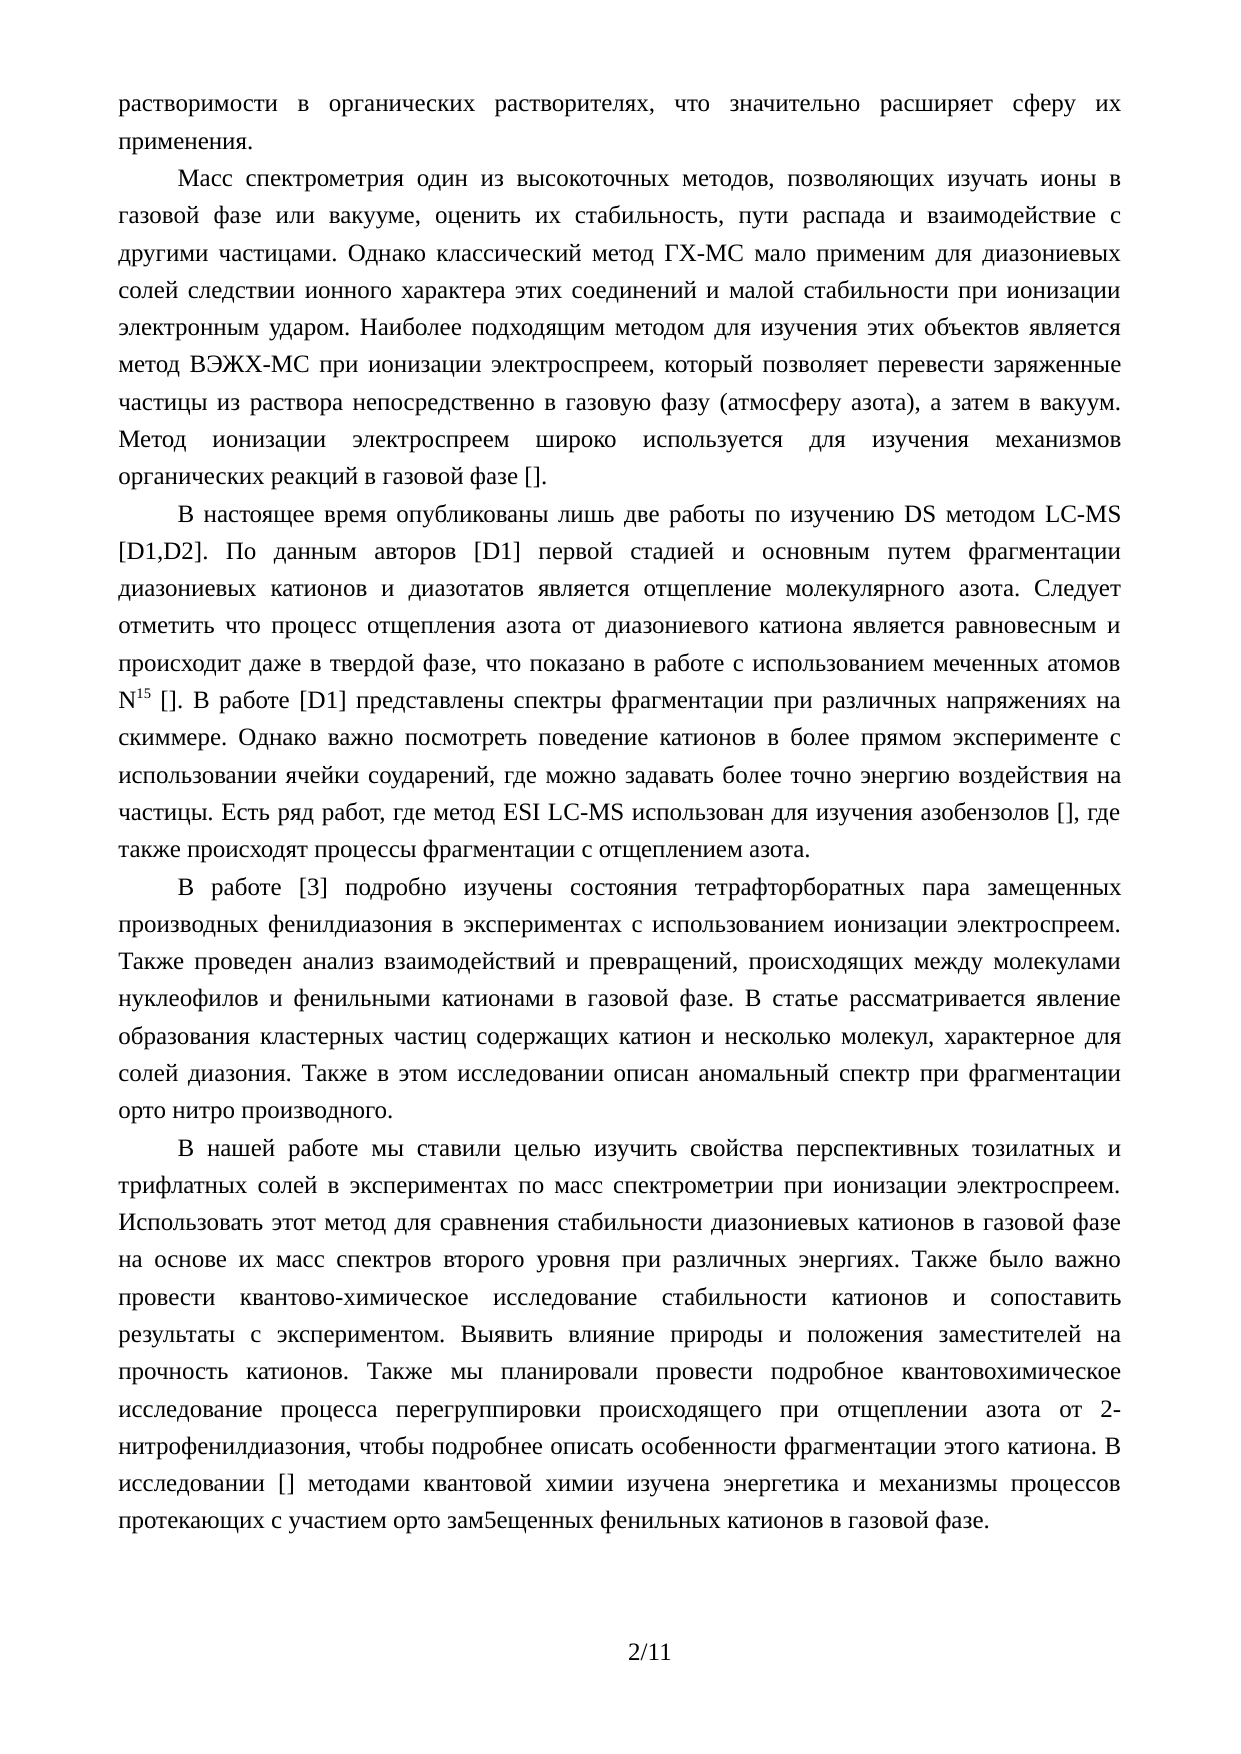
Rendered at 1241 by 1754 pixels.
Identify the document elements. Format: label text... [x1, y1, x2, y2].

list растворимости в органических растворителях, что значительно расширяет сферу их применения. [118, 88, 1122, 154]
list В нашей работе мы ставили целью изучить свойства перспективных тозилатных и трифлатных солей в экспериментах по масс спектрометрии при ионизации электроспреем. Использовать этот метод для сравнения стабильности диазониевых катионов в газовой фазе на основе их масс спектров второго уровня при различных энергиях. Также было важно провести квантово-химическое исследование стабильности катионов и сопоставить результаты с экспериментом. Выявить влияние природы и положения заместителей на прочность катионов. Также мы планировали провести подробное квантовохимическое исследование процесса перегруппировки происходящего при отщеплении азота от 2-нитрофенилдиазония, чтобы подробнее описать особенности фрагментации этого катиона. В исследовании [] методами квантовой химии изучена энергетика и механизмы процессов протекающих с участием орто зам5ещенных фенильных катионов в газовой фазе. [118, 1133, 1122, 1534]
list В настоящее время опубликованы лишь две работы по изучению DS методом LC-MS [D1,D2]. По данным авторов [D1] первой стадией и основным путем фрагментации диазониевых катионов и диазотатов является отщепление молекулярного азота. Следует отметить что процесс отщепления азота от диазониевого катиона является равновесным и происходит даже в твердой фазе, что показано в работе с использованием меченных атомов N15 []. В работе [D1] представлены спектры фрагментации при различных напряжениях на скиммере. Однако важно посмотреть поведение катионов в более прямом эксперименте с использовании ячейки соударений, где можно задавать более точно энергию воздействия на частицы. Есть ряд работ, где метод ESI LC-MS использован для изучения азобензолов [], где также происходят процессы фрагментации с отщеплением азота. [118, 499, 1122, 863]
list В работе [3] подробно изучены состояния тетрафторборатных пара замещенных производных фенилдиазония в экспериментах с использованием ионизации электроспреем. Также проведен анализ взаимодействий и превращений, происходящих между молекулами нуклеофилов и фенильными катионами в газовой фазе. В статье рассматривается явление образования кластерных частиц содержащих катион и несколько молекул, характерное для солей диазония. Также в этом исследовании описан аномальный спектр при фрагментации орто нитро производного. [118, 872, 1122, 1124]
list Масс спектрометрия один из высокоточных методов, позволяющих изучать ионы в газовой фазе или вакууме, оценить их стабильность, пути распада и взаимодействие с другими частицами. Однако классический метод ГХ-МС мало применим для диазониевых солей следствии ионного характера этих соединений и малой стабильности при ионизации электронным ударом. Наиболее подходящим методом для изучения этих объектов является метод ВЭЖХ-МС при ионизации электроспреем, который позволяет перевести заряженные частицы из раствора непосредственно в газовую фазу (атмосферу азота), а затем в вакуум. Метод ионизации электроспреем широко используется для изучения механизмов органических реакций в газовой фазе []. [118, 163, 1122, 490]
